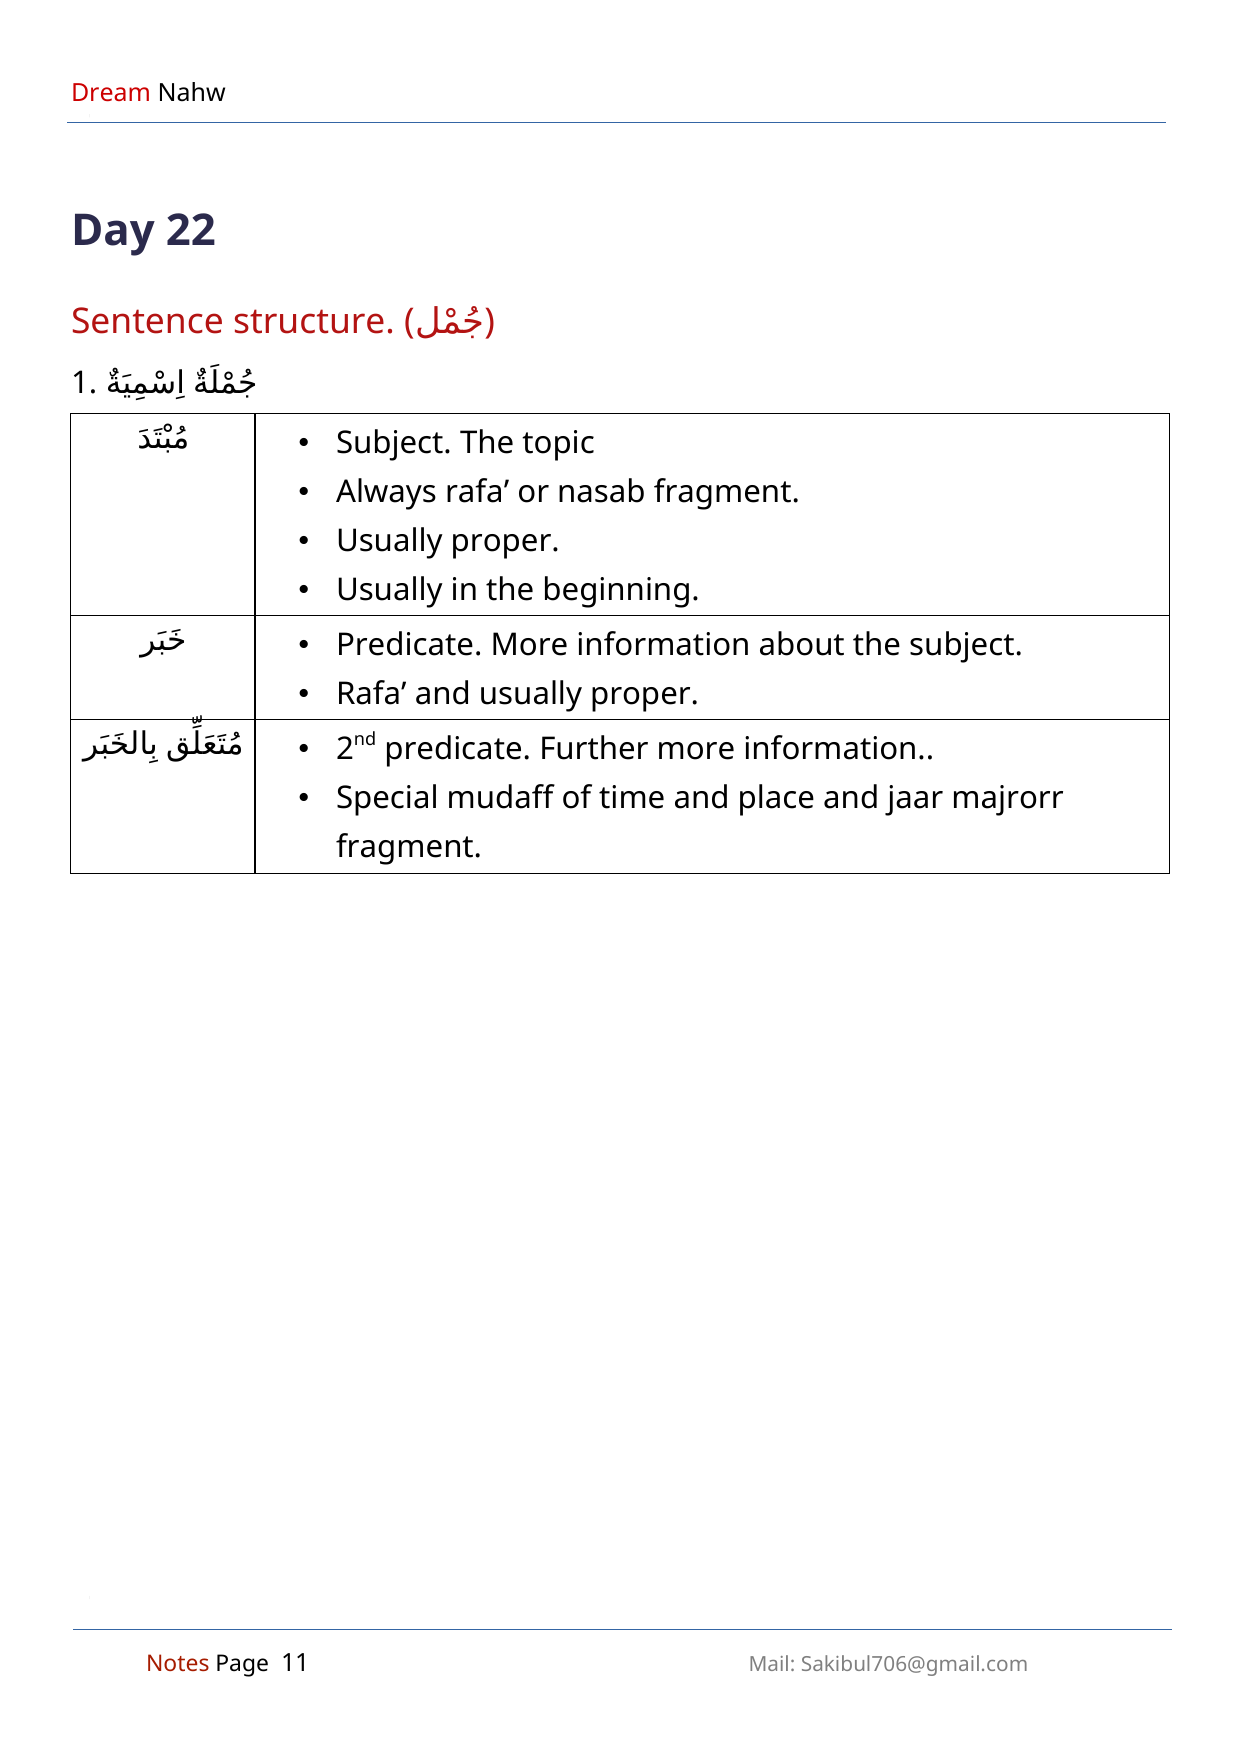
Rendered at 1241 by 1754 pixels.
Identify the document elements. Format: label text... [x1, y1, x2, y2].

table_cell مُتَعَلِّق بِالخَبَر [71, 720, 254, 872]
table_cell 2nd predicate. Further more information.. Special mudaff of time and place and jaar majrorr fragment. [256, 720, 1169, 872]
table_header Subject. The topic Always rafa’ or nasab fragment. Usually proper. Usually in the beginning. [256, 414, 1169, 615]
table_header مُبْتَدَ [71, 414, 254, 615]
subtitle Sentence structure. (جُمْل) [71, 296, 1169, 348]
subtitle Day 22 [71, 198, 1169, 258]
text 1. جُمْلَةٌ اِسْمِيَةٌ [71, 360, 1169, 406]
table_cell Predicate. More information about the subject. Rafa’ and usually proper. [256, 616, 1169, 719]
table_cell خَبَر [71, 616, 254, 719]
